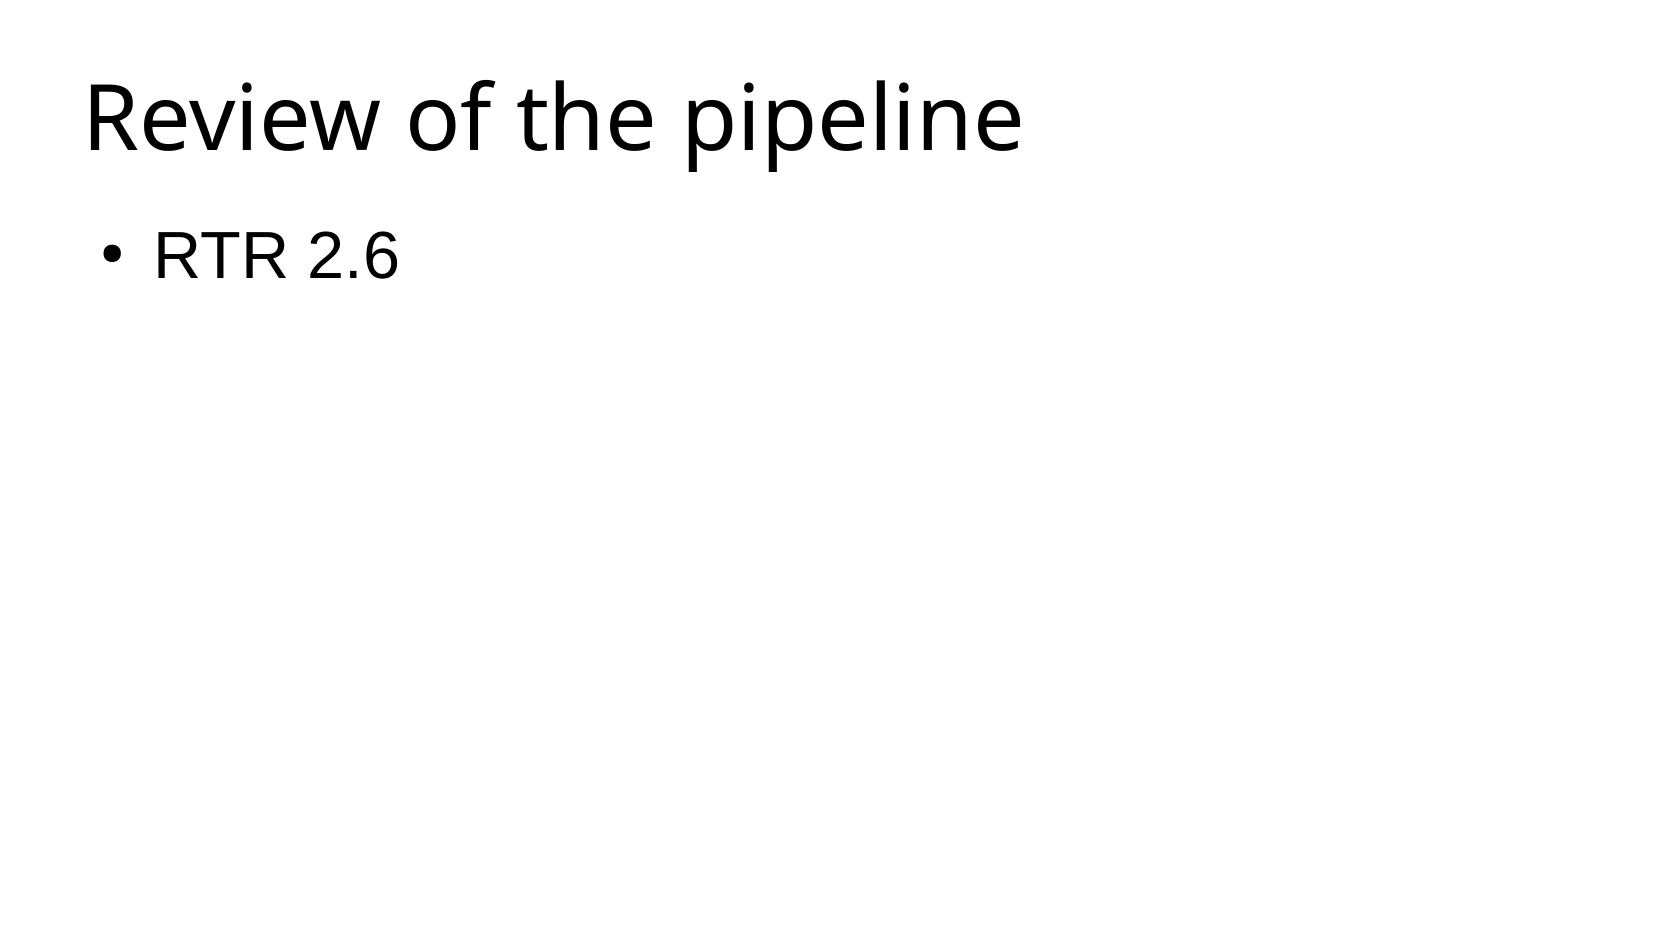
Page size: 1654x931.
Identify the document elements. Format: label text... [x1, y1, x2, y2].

title Review of the pipeline [82, 37, 1571, 193]
list RTR 2.6 [82, 217, 1571, 758]
